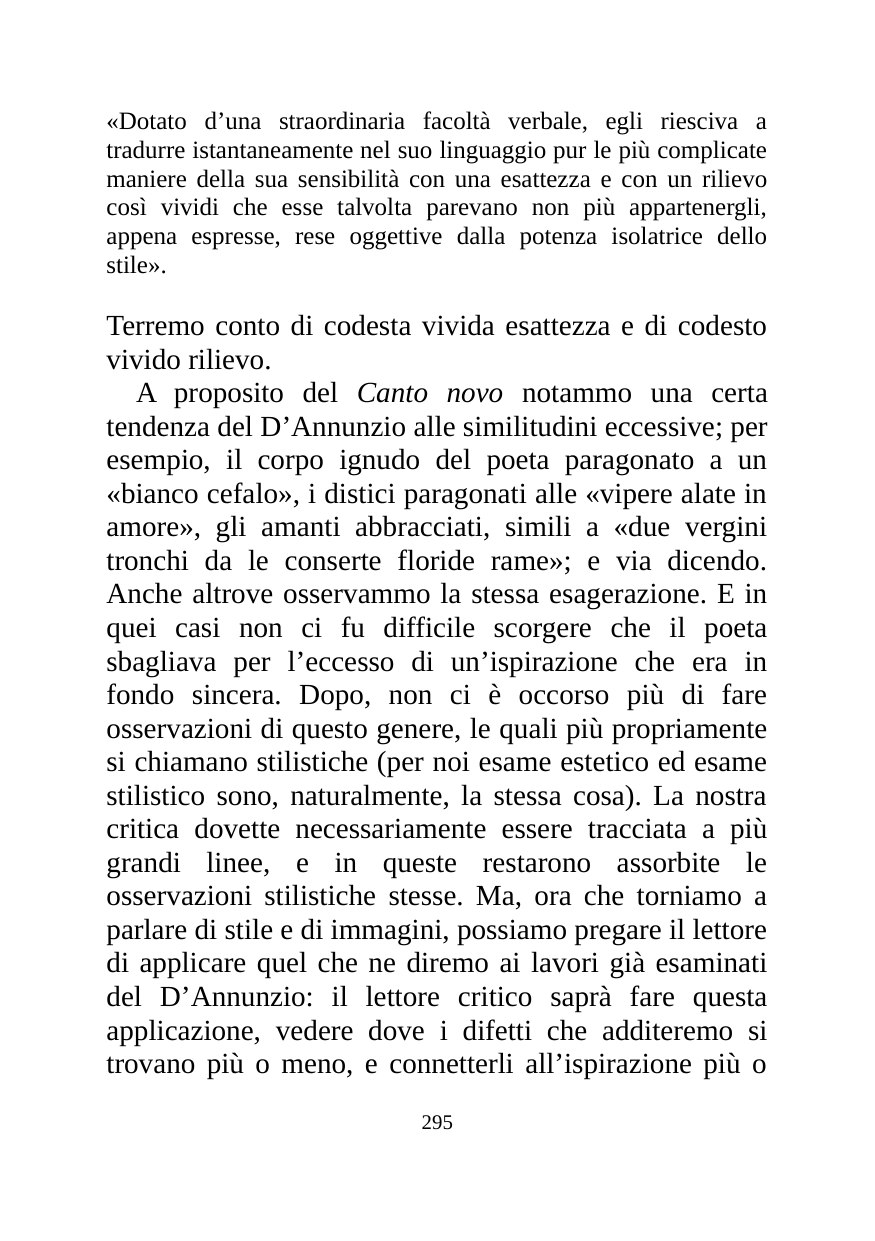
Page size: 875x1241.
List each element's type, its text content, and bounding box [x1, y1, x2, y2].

text Terremo conto di codesta vivida esattezza e di codesto vivido rilievo. [106, 308, 768, 375]
text A proposito del Canto novo notammo una certa tendenza del D’Annunzio alle similitudini eccessive; per esempio, il corpo ignudo del poeta paragonato a un «bianco cefalo», i distici paragonati alle «vipere alate in amore», gli amanti abbracciati, simili a «due vergini tronchi da le conserte floride rame»; e via dicendo. Anche altrove osservammo la stessa esagerazione. E in quei casi non ci fu difficile scorgere che il poeta sbagliava per l’eccesso di un’ispirazione che era in fondo sincera. Dopo, non ci è occorso più di fare osservazioni di questo genere, le quali più propriamente si chiamano stilistiche (per noi esame estetico ed esame stilistico sono, naturalmente, la stessa cosa). La nostra critica dovette necessariamente essere tracciata a più grandi linee, e in queste restarono assorbite le osservazioni stilistiche stesse. Ma, ora che torniamo a parlare di stile e di immagini, possiamo pregare il lettore di applicare quel che ne diremo ai lavori già esaminati del D’Annunzio: il lettore critico saprà fare questa applicazione, vedere dove i difetti che additeremo si trovano più o meno, e connetterli all’ispirazione più o [106, 375, 768, 1080]
text «Dotato d’una straordinaria facoltà verbale, egli riesciva a tradurre istantaneamente nel suo linguaggio pur le più complicate maniere della sua sensibilità con una esattezza e con un rilievo così vividi che esse talvolta parevano non più appartenergli, appena espresse, rese oggettive dalla potenza isolatrice dello stile». [106, 106, 768, 279]
